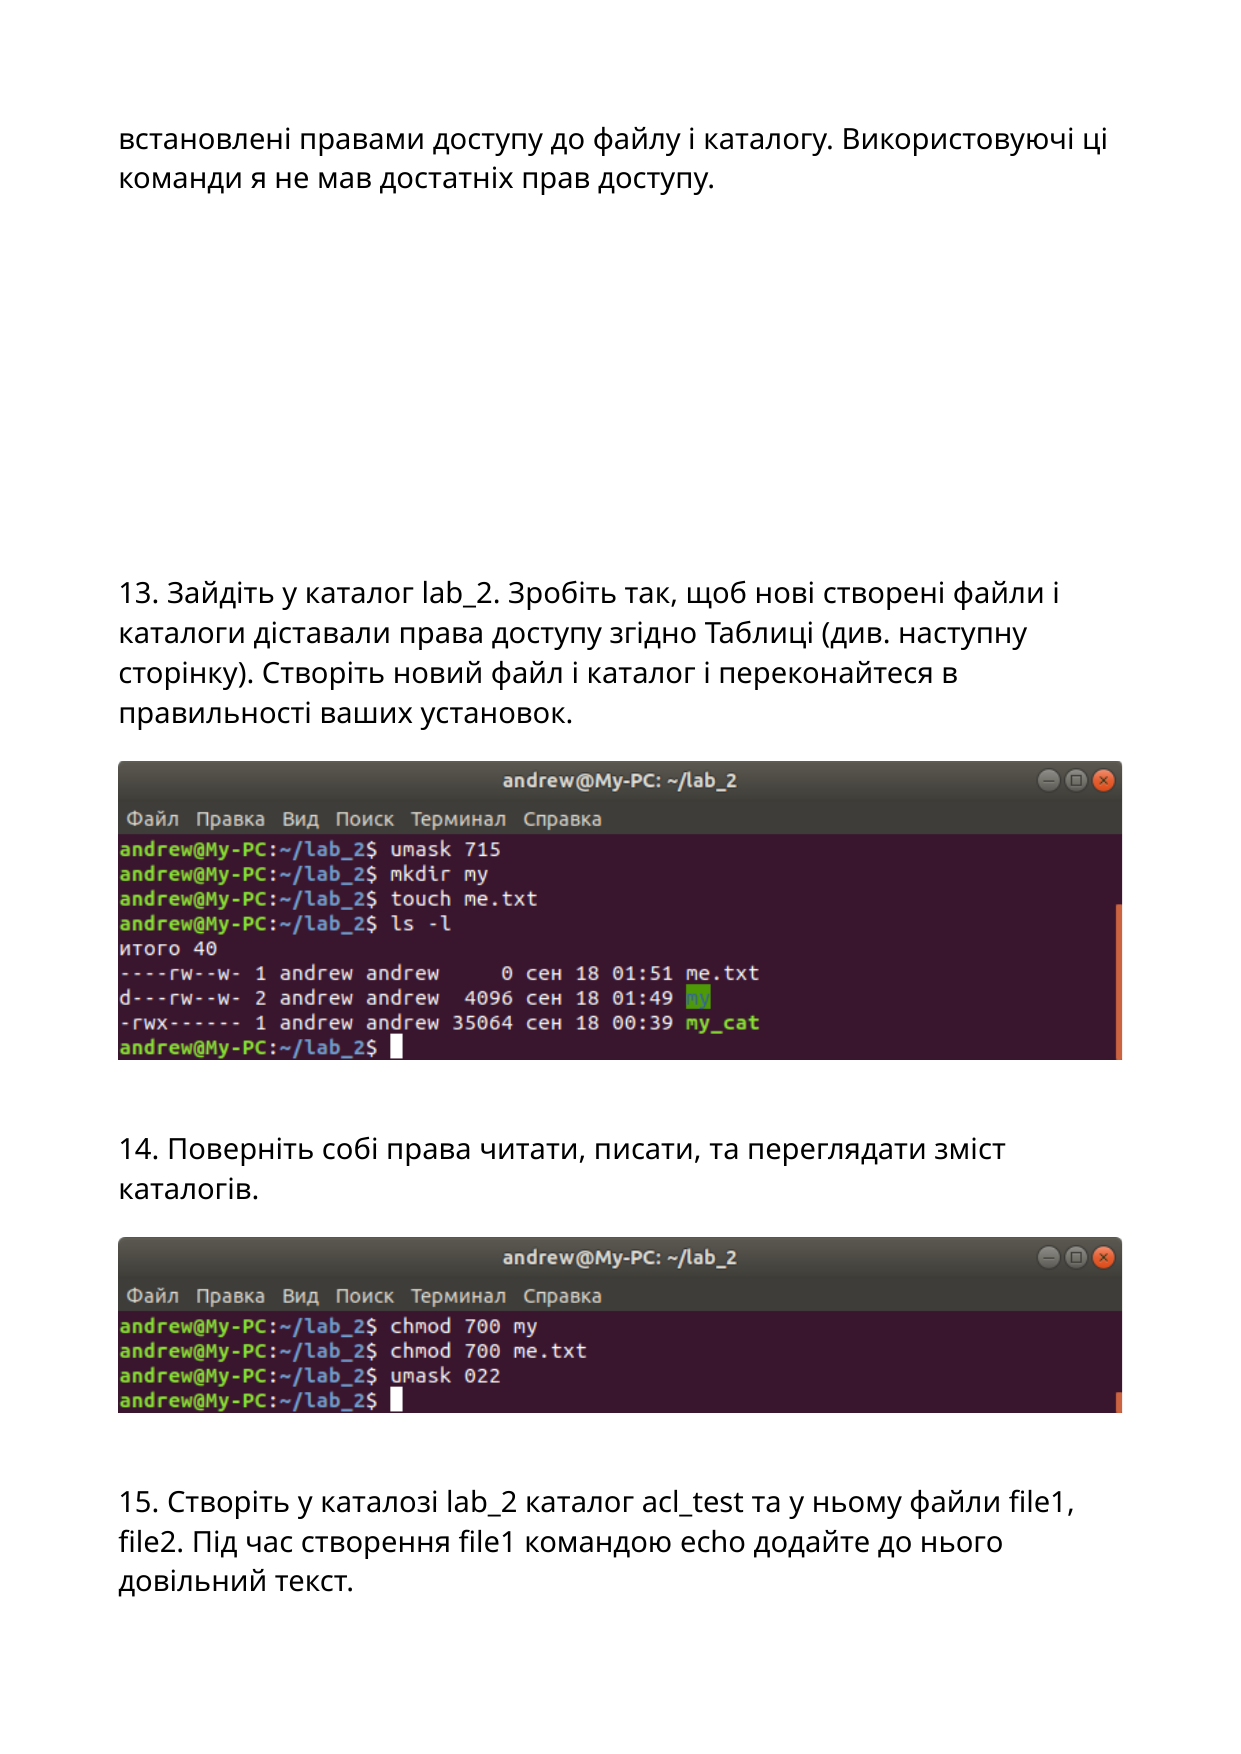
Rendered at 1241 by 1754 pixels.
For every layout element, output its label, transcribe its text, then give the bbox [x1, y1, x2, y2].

text 15. Створіть у каталозі lab_2 каталог acl_test та у ньому файли file1, file2. Під час створення file1 командою echo додайте до нього довільний текст. [118, 1481, 1122, 1600]
text 13. Зайдіть у каталог lab_2. Зробіть так, щоб нові створені файли і каталоги діставали права доступу згідно Таблиці (див. наступну сторінку). Створіть новий файл і каталог і переконайтеся в правильності ваших установок. [118, 573, 1122, 732]
picture [118, 1237, 1123, 1413]
text 14. Поверніть собі права читати, писати, та переглядати зміст каталогів. [118, 1128, 1122, 1208]
text встановлені правами доступу до файлу і каталогу. Використовуючі ці команди я не мав достатніх прав доступу. [118, 118, 1122, 197]
picture [118, 761, 1123, 1060]
